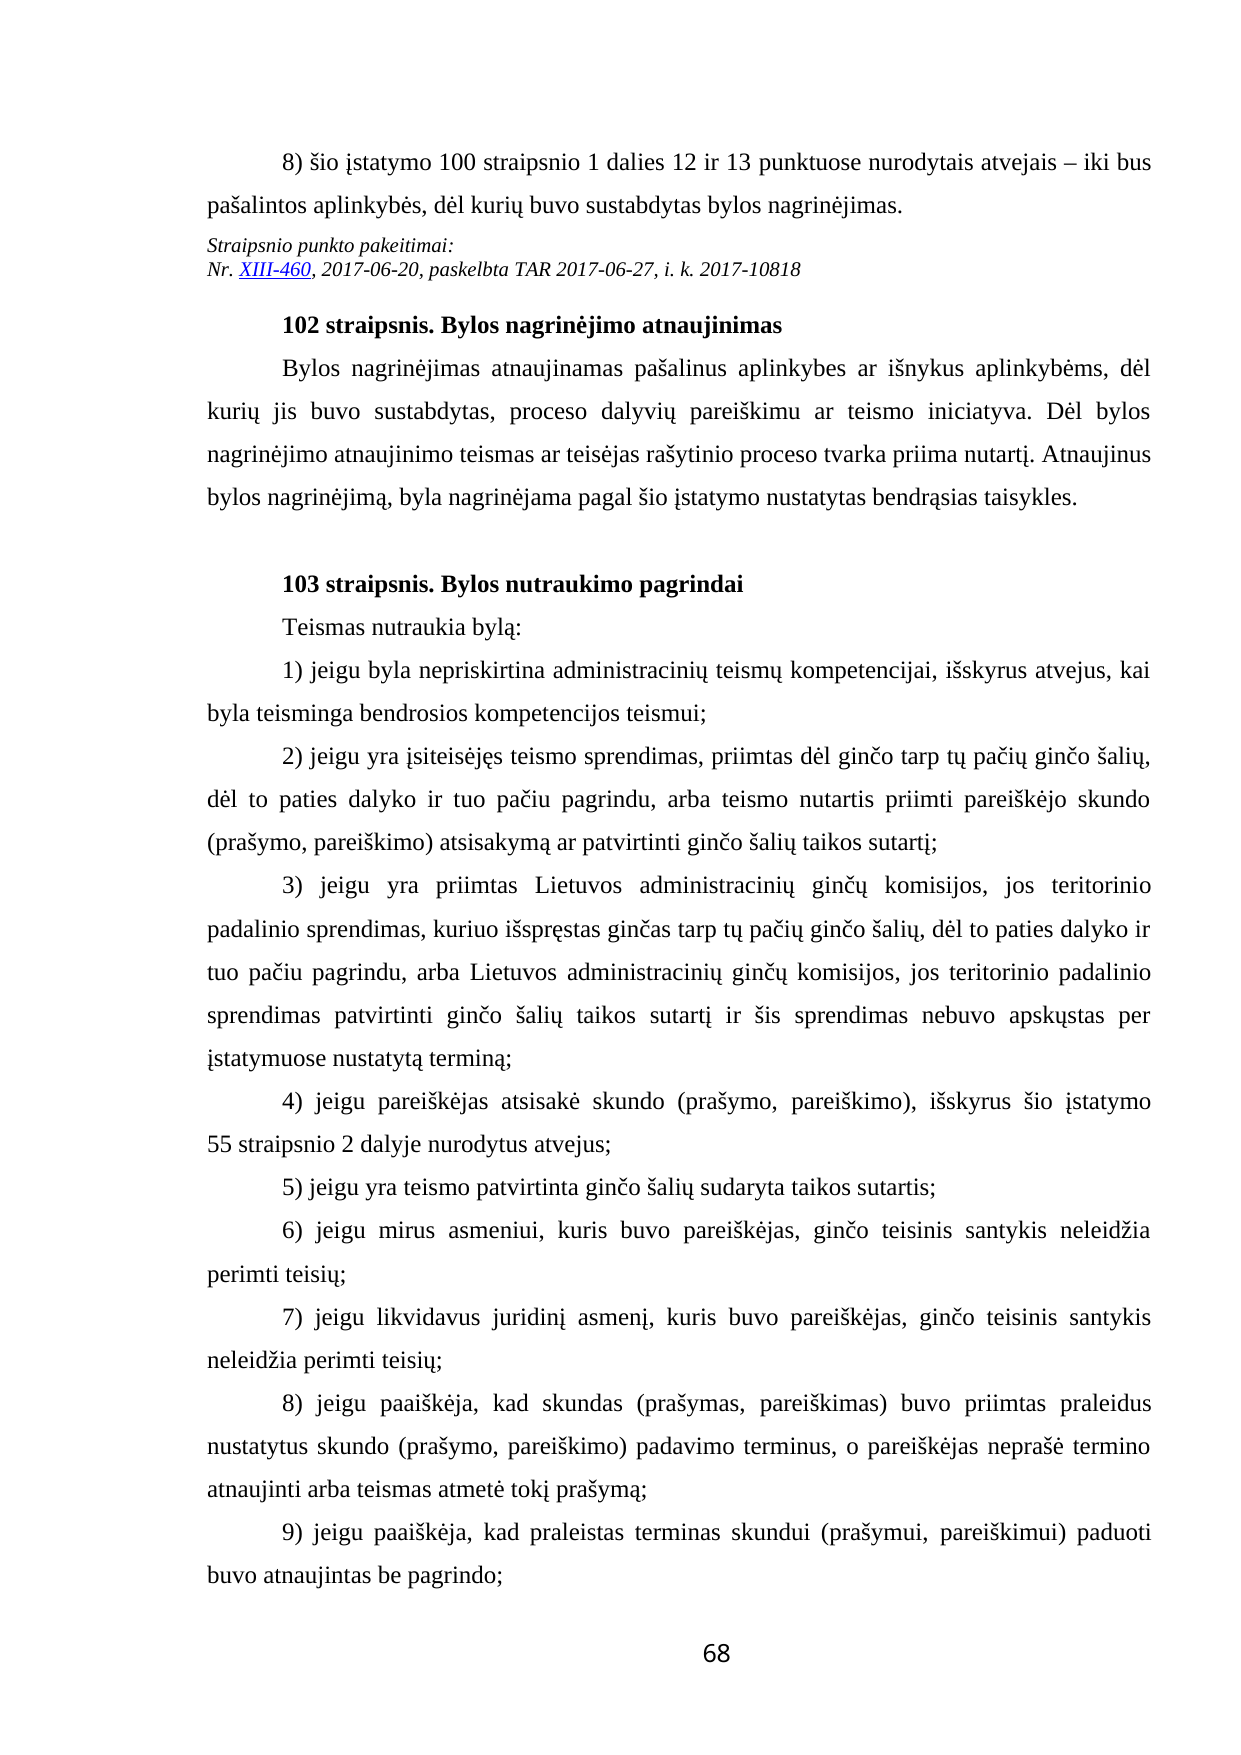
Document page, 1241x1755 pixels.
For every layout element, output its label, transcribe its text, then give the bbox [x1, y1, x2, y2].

text 103 straipsnis. Bylos nutraukimo pagrindai [207, 569, 1152, 597]
text Bylos nagrinėjimas atnaujinamas pašalinus aplinkybes ar išnykus aplinkybėms, dėl kurių jis buvo sustabdytas, proceso dalyvių pareiškimu ar teismo iniciatyva. Dėl bylos nagrinėjimo atnaujinimo teismas ar teisėjas rašytinio proceso tvarka priima nutartį. Atnaujinus bylos nagrinėjimą, byla nagrinėjama pagal šio įstatymo nustatytas bendrąsias taisykles. [207, 353, 1152, 511]
text 6) jeigu mirus asmeniui, kuris buvo pareiškėjas, ginčo teisinis santykis neleidžia perimti teisių; [207, 1216, 1152, 1287]
text Teismas nutraukia bylą: [207, 612, 1152, 641]
text Straipsnio punkto pakeitimai: [207, 233, 1152, 257]
text 8) šio įstatymo 100 straipsnio 1 dalies 12 ir 13 punktuose nurodytais atvejais – iki bus pašalintos aplinkybės, dėl kurių buvo sustabdytas bylos nagrinėjimas. [207, 147, 1152, 219]
text 2) jeigu yra įsiteisėjęs teismo sprendimas, priimtas dėl ginčo tarp tų pačių ginčo šalių, dėl to paties dalyko ir tuo pačiu pagrindu, arba teismo nutartis priimti pareiškėjo skundo (prašymo, pareiškimo) atsisakymą ar patvirtinti ginčo šalių taikos sutartį; [207, 741, 1152, 856]
text 3) jeigu yra priimtas Lietuvos administracinių ginčų komisijos, jos teritorinio padalinio sprendimas, kuriuo išspręstas ginčas tarp tų pačių ginčo šalių, dėl to paties dalyko ir tuo pačiu pagrindu, arba Lietuvos administracinių ginčų komisijos, jos teritorinio padalinio sprendimas patvirtinti ginčo šalių taikos sutartį ir šis sprendimas nebuvo apskųstas per įstatymuose nustatytą terminą; [207, 871, 1152, 1072]
text 8) jeigu paaiškėja, kad skundas (prašymas, pareiškimas) buvo priimtas praleidus nustatytus skundo (prašymo, pareiškimo) padavimo terminus, o pareiškėjas neprašė termino atnaujinti arba teismas atmetė tokį prašymą; [207, 1388, 1152, 1503]
text Nr. XIII-460, 2017-06-20, paskelbta TAR 2017-06-27, i. k. 2017-10818 [207, 257, 1152, 281]
text 102 straipsnis. Bylos nagrinėjimo atnaujinimas [207, 310, 1152, 339]
text 4) jeigu pareiškėjas atsisakė skundo (prašymo, pareiškimo), išskyrus šio įstatymo 55 straipsnio 2 dalyje nurodytus atvejus; [207, 1086, 1152, 1158]
text 9) jeigu paaiškėja, kad praleistas terminas skundui (prašymui, pareiškimui) paduoti buvo atnaujintas be pagrindo; [207, 1517, 1152, 1589]
text 1) jeigu byla nepriskirtina administracinių teismų kompetencijai, išskyrus atvejus, kai byla teisminga bendrosios kompetencijos teismui; [207, 655, 1152, 727]
text 7) jeigu likvidavus juridinį asmenį, kuris buvo pareiškėjas, ginčo teisinis santykis neleidžia perimti teisių; [207, 1302, 1152, 1374]
text 5) jeigu yra teismo patvirtinta ginčo šalių sudaryta taikos sutartis; [207, 1172, 1152, 1201]
